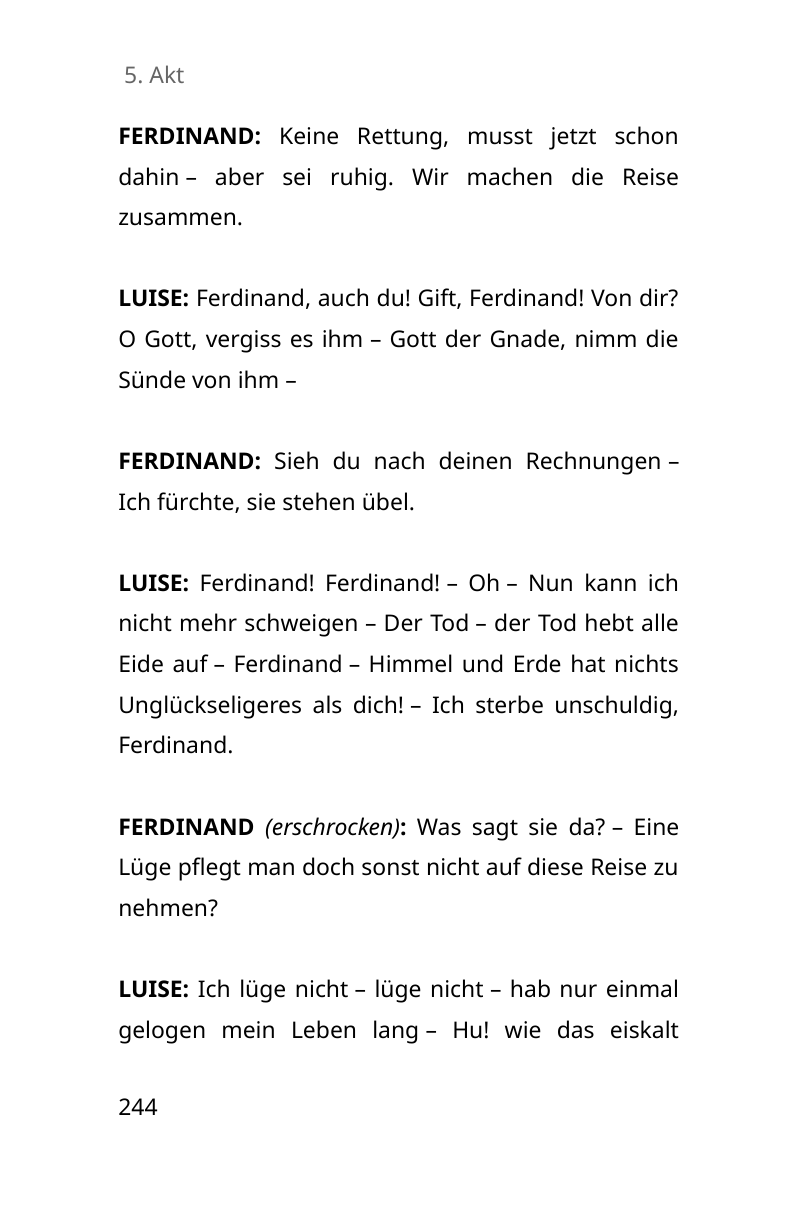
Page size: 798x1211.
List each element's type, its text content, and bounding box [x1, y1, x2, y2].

text FERDINAND: Sieh du nach deinen Rechnungen – Ich fürchte, sie stehen übel. [118, 416, 679, 517]
text LUISE: Ich lüge nicht – lüge nicht – hab nur einmal gelogen mein Leben lang – Hu! wie das eiskalt [118, 944, 679, 1045]
text LUISE: Ferdinand, auch du! Gift, Ferdinand! Von dir? O Gott, vergiss es ihm – Gott der Gnade, nimm die Sünde von ihm – [118, 253, 679, 395]
text FERDINAND: Keine Rettung, musst jetzt schon dahin – aber sei ruhig. Wir machen die Reise zusammen. [118, 120, 679, 232]
text FERDINAND (erschrocken): Was sagt sie da? – Eine Lüge pflegt man doch sonst nicht auf diese Reise zu nehmen? [118, 782, 679, 923]
text LUISE: Ferdinand! Ferdinand! – Oh – Nun kann ich nicht mehr schweigen – Der Tod – der Tod hebt alle Eide auf – Ferdinand – Himmel und Erde hat nichts Unglückseligeres als dich! – Ich sterbe unschuldig, Ferdinand. [118, 538, 679, 760]
